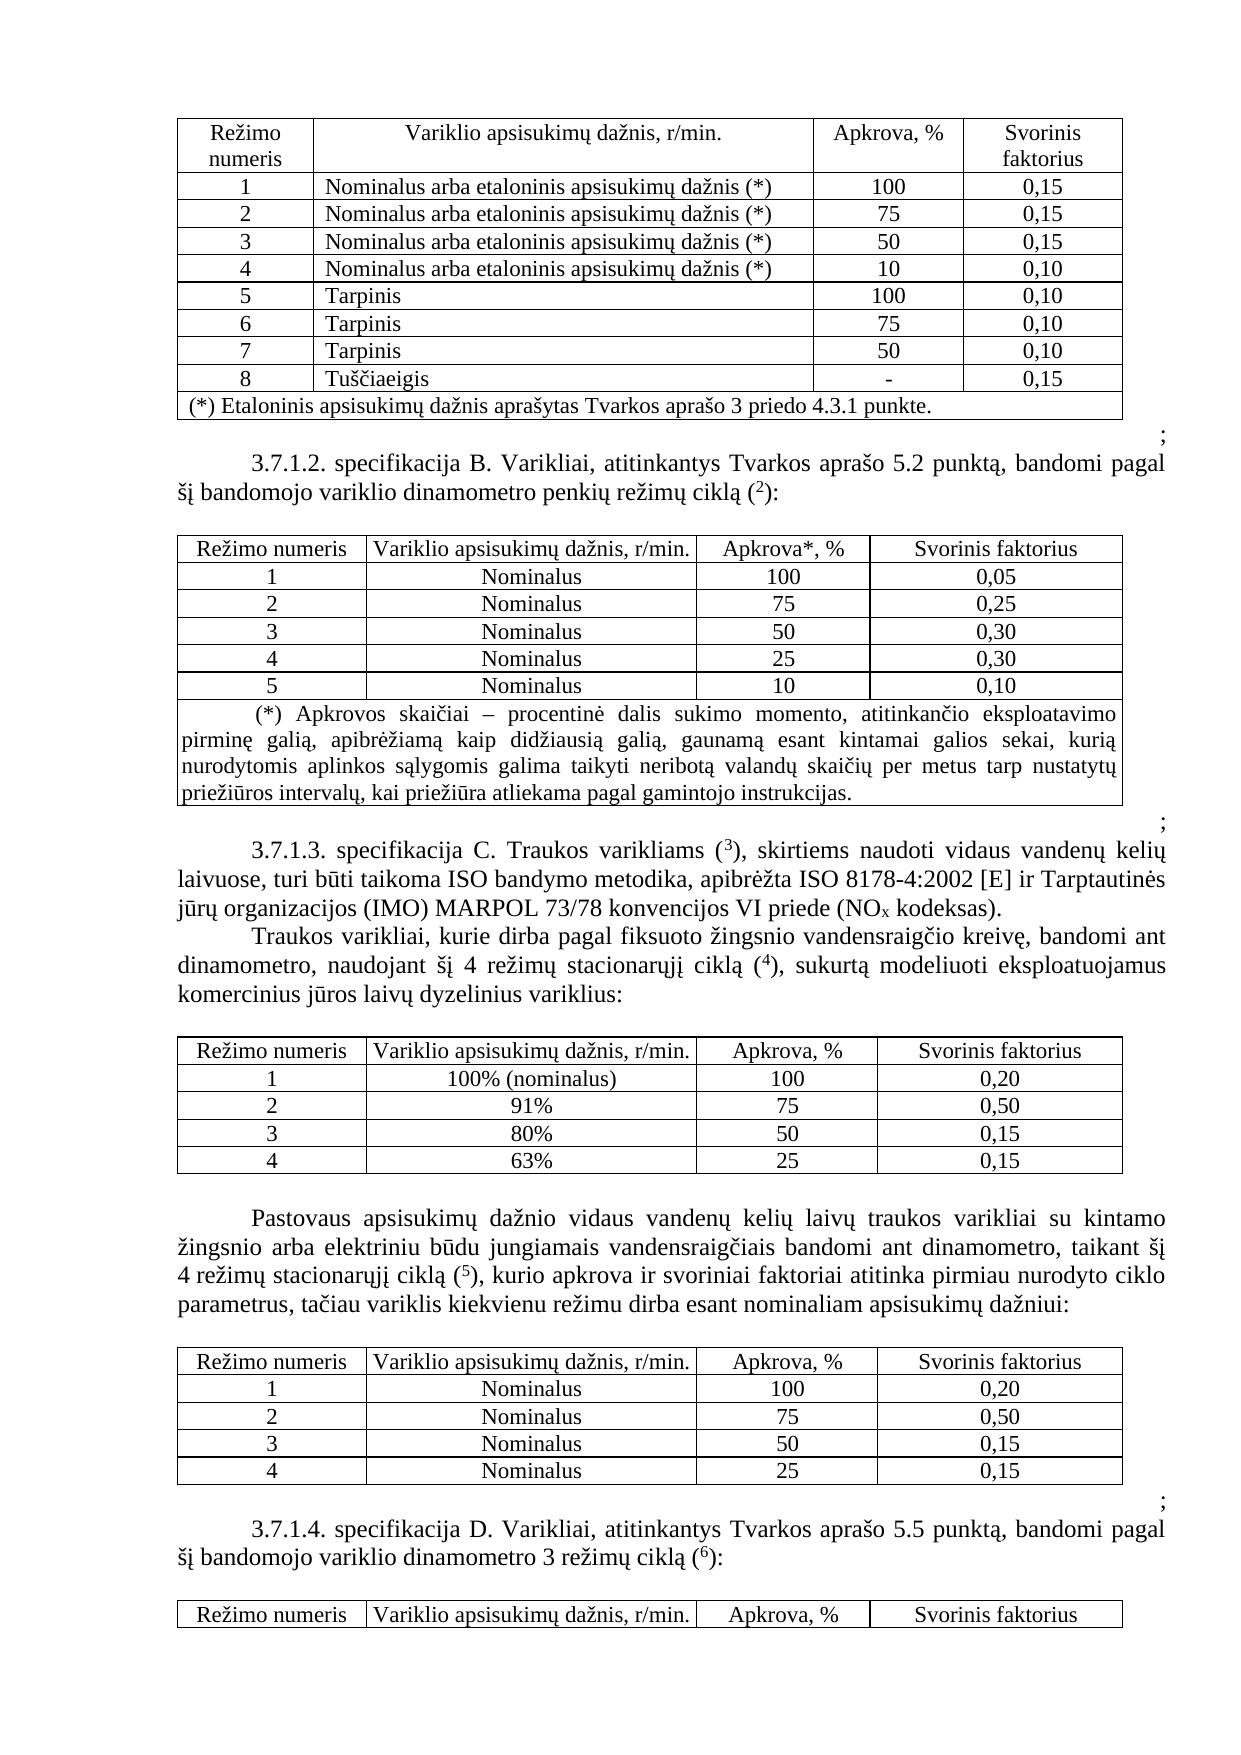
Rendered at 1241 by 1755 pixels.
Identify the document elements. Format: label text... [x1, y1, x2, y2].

table_cell 10 [814, 255, 963, 281]
table_cell 75 [697, 1092, 877, 1118]
table_cell 100 [697, 563, 869, 589]
table_cell 50 [697, 618, 869, 644]
table_header Apkrova, % [697, 1038, 877, 1064]
text ; [177, 419, 1166, 448]
table_cell 75 [697, 590, 869, 617]
table_cell 75 [814, 310, 963, 336]
table_cell Nominalus arba etaloninis apsisukimų dažnis (*) [314, 255, 813, 281]
table_header Režimo numeris [178, 536, 366, 562]
table_cell 50 [697, 1430, 877, 1456]
table_cell 8 [178, 365, 313, 391]
table_cell (*) Apkrovos skaičiai – procentinė dalis sukimo momento, atitinkančio eksploatavimo pirminę galią, apibrėžiamą kaip didžiausią galią, gaunamą esant kintamai galios sekai, kurią nurodytomis aplinkos sąlygomis galima taikyti neribotą valandų skaičių per metus tarp nustatytų priežiūros intervalų, kai priežiūra atliekama pagal gamintojo instrukcijas. [178, 700, 1122, 805]
table_header Svorinis faktorius [964, 119, 1122, 172]
table_cell 6 [178, 310, 313, 336]
table_header Svorinis faktorius [878, 1348, 1122, 1374]
table_header Variklio apsisukimų dažnis, r/min. [367, 1038, 696, 1064]
table_header Variklio apsisukimų dažnis, r/min. [367, 536, 696, 562]
table_cell Nominalus [367, 1403, 696, 1429]
table_cell 1 [178, 1065, 366, 1091]
table_cell 0,10 [964, 255, 1122, 281]
table_cell 63% [367, 1147, 696, 1173]
table_cell 7 [178, 337, 313, 364]
table_cell 100% (nominalus) [367, 1065, 696, 1091]
table_cell Nominalus arba etaloninis apsisukimų dažnis (*) [314, 228, 813, 254]
table_cell Nominalus [367, 1458, 696, 1484]
table_cell 0,10 [964, 337, 1122, 364]
table_cell 50 [697, 1120, 877, 1146]
table_cell 0,50 [878, 1092, 1122, 1118]
table_cell 25 [697, 1458, 877, 1484]
table_cell 1 [178, 1375, 366, 1402]
table_cell Nominalus arba etaloninis apsisukimų dažnis (*) [314, 200, 813, 227]
table_cell 75 [697, 1403, 877, 1429]
table_cell 2 [178, 1092, 366, 1118]
table_cell 0,30 [871, 645, 1122, 671]
table_cell 0,10 [964, 283, 1122, 309]
table_cell Tarpinis [314, 283, 813, 309]
text ; [177, 1485, 1166, 1514]
table_cell 2 [178, 1403, 366, 1429]
table_cell (*) Etaloninis apsisukimų dažnis aprašytas Tvarkos aprašo 3 priedo 4.3.1 punkte. [178, 392, 1122, 418]
table_cell 0,30 [871, 618, 1122, 644]
text ; [177, 806, 1166, 835]
table_header Režimo numeris [178, 1348, 366, 1374]
table_cell 2 [178, 200, 313, 227]
table_cell 3 [178, 1120, 366, 1146]
table_cell 0,15 [964, 200, 1122, 227]
table_cell Nominalus [367, 563, 696, 589]
table_cell 0,15 [878, 1120, 1122, 1146]
table_cell 75 [814, 200, 963, 227]
table_cell 1 [178, 563, 366, 589]
table_cell Nominalus [367, 1375, 696, 1402]
table_cell 4 [178, 1147, 366, 1173]
table_cell 0,15 [964, 228, 1122, 254]
table_cell Nominalus arba etaloninis apsisukimų dažnis (*) [314, 173, 813, 199]
text Pastovaus apsisukimų dažnio vidaus vandenų kelių laivų traukos varikliai su kintamo žingsnio arba elektriniu būdu jungiamais vandensraigčiais bandomi ant dinamometro, taikant šį 4 režimų stacionarųjį ciklą (5), kurio apkrova ir svoriniai faktoriai atitinka pirmiau nurodyto ciklo parametrus, tačiau variklis kiekvienu režimu dirba esant nominaliam apsisukimų dažniui: [177, 1203, 1166, 1318]
table_cell Tuščiaeigis [314, 365, 813, 391]
table_cell 0,10 [871, 673, 1122, 699]
table_cell Nominalus [367, 1430, 696, 1456]
table_cell 5 [178, 673, 366, 699]
table_header Variklio apsisukimų dažnis, r/min. [367, 1601, 696, 1627]
table_header Variklio apsisukimų dažnis, r/min. [367, 1348, 696, 1374]
table_cell 3 [178, 228, 313, 254]
table_cell 10 [697, 673, 869, 699]
table_cell Nominalus [367, 618, 696, 644]
table_cell 4 [178, 255, 313, 281]
table_cell 25 [697, 1147, 877, 1173]
table_cell 0,15 [964, 365, 1122, 391]
table_cell 4 [178, 1458, 366, 1484]
table_cell 91% [367, 1092, 696, 1118]
table_cell 0,15 [964, 173, 1122, 199]
table_cell 0,20 [878, 1065, 1122, 1091]
table_header Variklio apsisukimų dažnis, r/min. [314, 119, 813, 172]
table_cell 0,15 [878, 1430, 1122, 1456]
table_header Apkrova, % [697, 1601, 869, 1627]
table_cell 3 [178, 1430, 366, 1456]
table_header Svorinis faktorius [878, 1038, 1122, 1064]
table_header Režimo numeris [178, 1038, 366, 1064]
table_header Apkrova, % [814, 119, 963, 172]
table_cell 2 [178, 590, 366, 617]
table_header Apkrova, % [697, 1348, 877, 1374]
table_cell Tarpinis [314, 310, 813, 336]
table_cell 100 [697, 1375, 877, 1402]
table_cell Tarpinis [314, 337, 813, 364]
table_cell 4 [178, 645, 366, 671]
table_cell 0,10 [964, 310, 1122, 336]
table_cell 80% [367, 1120, 696, 1146]
table_cell 25 [697, 645, 869, 671]
table_cell Nominalus [367, 673, 696, 699]
table_cell 0,50 [878, 1403, 1122, 1429]
table_header Apkrova*, % [697, 536, 869, 562]
table_cell Nominalus [367, 590, 696, 617]
table_header Svorinis faktorius [871, 536, 1122, 562]
table_cell 0,15 [878, 1147, 1122, 1173]
text 3.7.1.2. specifikacija B. Varikliai, atitinkantys Tvarkos aprašo 5.2 punktą, bandomi pagal šį bandomojo variklio dinamometro penkių režimų ciklą (2): [177, 448, 1166, 506]
table_cell 100 [814, 283, 963, 309]
table_header Svorinis faktorius [871, 1601, 1122, 1627]
table_header Režimo numeris [178, 1601, 366, 1627]
table_cell - [814, 365, 963, 391]
table_cell 5 [178, 283, 313, 309]
table_cell 100 [814, 173, 963, 199]
text 3.7.1.4. specifikacija D. Varikliai, atitinkantys Tvarkos aprašo 5.5 punktą, bandomi pagal šį bandomojo variklio dinamometro 3 režimų ciklą (6): [177, 1514, 1166, 1571]
table_cell 0,15 [878, 1458, 1122, 1484]
table_cell 3 [178, 618, 366, 644]
table_header Režimo numeris [178, 119, 313, 172]
text Traukos varikliai, kurie dirba pagal fiksuoto žingsnio vandensraigčio kreivę, bandomi ant dinamometro, naudojant šį 4 režimų stacionarųjį ciklą (4), sukurtą modeliuoti eksploatuojamus komercinius jūros laivų dyzelinius variklius: [177, 921, 1166, 1008]
table_cell Nominalus [367, 645, 696, 671]
table_cell 1 [178, 173, 313, 199]
table_cell 50 [814, 337, 963, 364]
table_cell 100 [697, 1065, 877, 1091]
table_cell 0,05 [871, 563, 1122, 589]
text 3.7.1.3. specifikacija C. Traukos varikliams (3), skirtiems naudoti vidaus vandenų kelių laivuose, turi būti taikoma ISO bandymo metodika, apibrėžta ISO 8178-4:2002 [E] ir Tarptautinės jūrų organizacijos (IMO) MARPOL 73/78 konvencijos VI priede (NOx kodeksas). [177, 835, 1166, 921]
table_cell 0,25 [871, 590, 1122, 617]
table_cell 50 [814, 228, 963, 254]
table_cell 0,20 [878, 1375, 1122, 1402]
